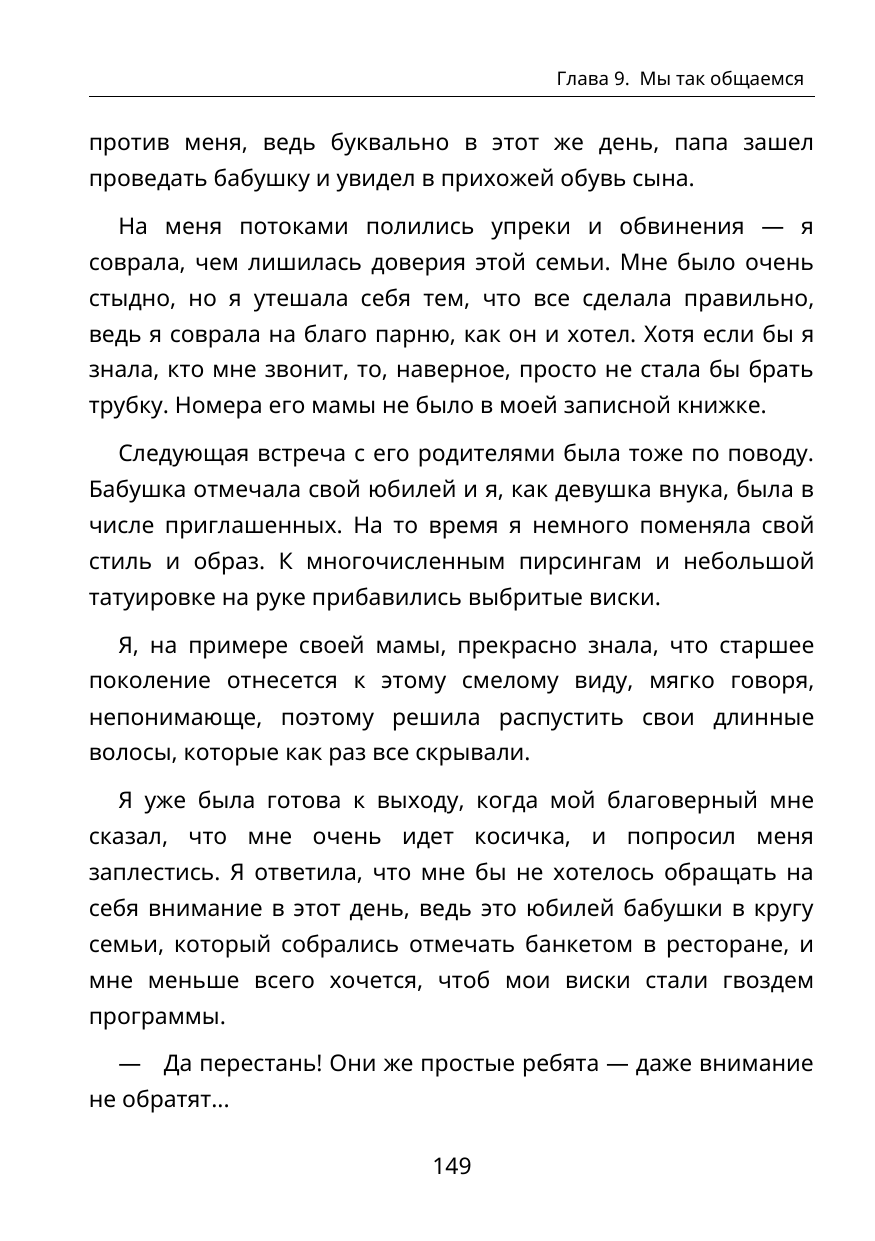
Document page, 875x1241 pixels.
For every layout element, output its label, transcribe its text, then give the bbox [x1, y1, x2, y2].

text Следующая встреча с его родителями была тоже по поводу. Бабушка отмечала свой юбилей и я, как девушка внука, была в числе приглашенных. На то время я немного поменяла свой стиль и образ. К многочисленным пирсингам и небольшой татуировке на руке прибавились выбритые виски. [88, 437, 815, 612]
text Я уже была готова к выходу, когда мой благоверный мне сказал, что мне очень идет косичка, и попросил меня заплестись. Я ответила, что мне бы не хотелось обращать на себя внимание в этот день, ведь это юбилей бабушки в кругу семьи, который собрались отмечать банкетом в ресторане, и мне меньше всего хочется, чтоб мои виски стали гвоздем программы. [88, 784, 815, 1031]
text На меня потоками полились упреки и обвинения — я соврала, чем лишилась доверия этой семьи. Мне было очень стыдно, но я утешала себя тем, что все сделала правильно, ведь я соврала на благо парню, как он и хотел. Хотя если бы я знала, кто мне звонит, то, наверное, просто не стала бы брать трубку. Номера его мамы не было в моей записной книжке. [88, 210, 815, 421]
text Я, на примере своей мамы, прекрасно знала, что старшее поколение отнесется к этому смелому виду, мягко говоря, непонимающе, поэтому решила распустить свои длинные волосы, которые как раз все скрывали. [88, 628, 815, 768]
list Да перестань! Они же простые ребята — даже внимание не обратят... [88, 1047, 815, 1114]
text против меня, ведь буквально в этот же день, папа зашел проведать бабушку и увидел в прихожей обувь сына. [88, 126, 815, 193]
